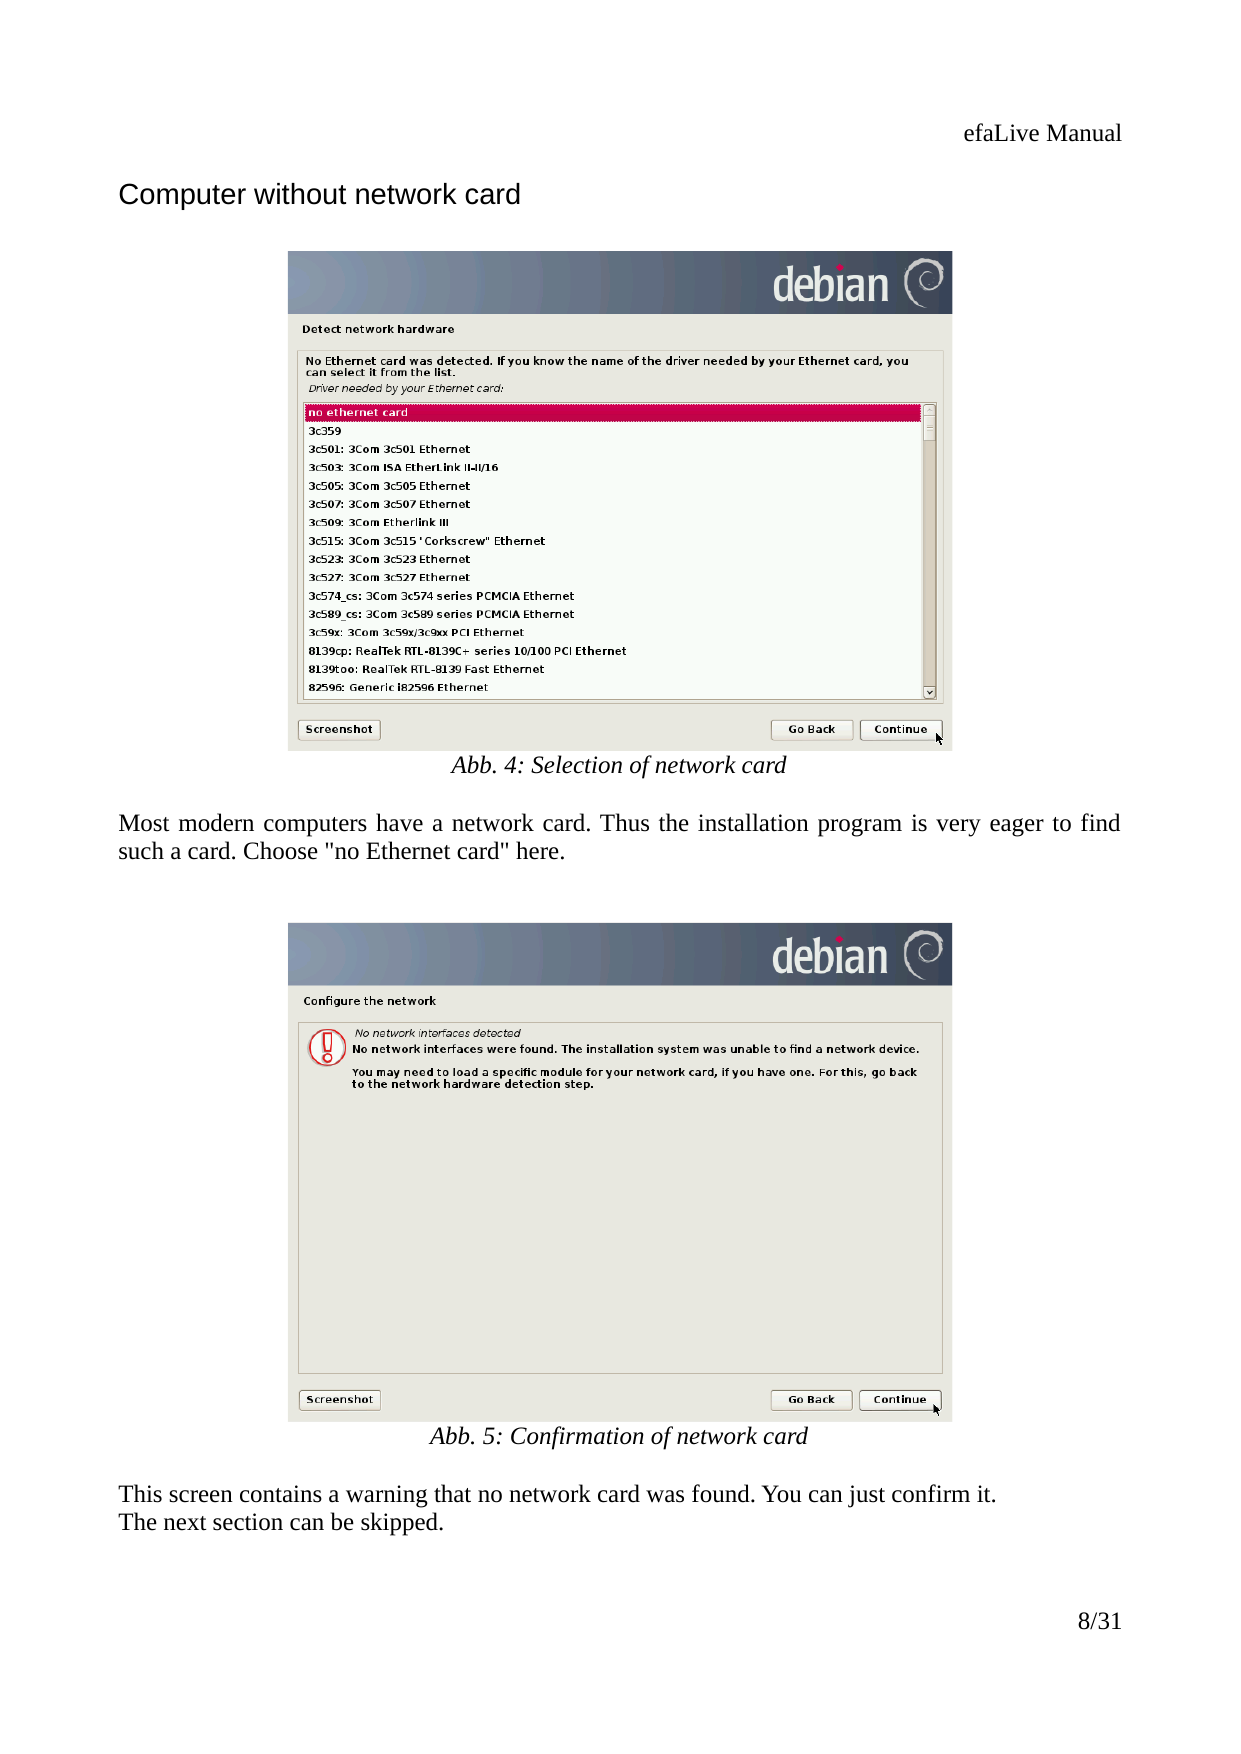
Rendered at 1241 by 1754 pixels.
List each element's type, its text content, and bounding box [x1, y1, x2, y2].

subtitle Computer without network card [118, 177, 1122, 211]
text This screen contains a warning that no network card was found. You can just confirm it. [118, 1479, 1122, 1507]
text Abb. 5: Confirmation of network card [288, 1422, 952, 1450]
picture [287, 251, 953, 751]
picture [287, 922, 953, 1422]
text Most modern computers have a network card. Thus the installation program is very eager to find such a card. Choose "no Ethernet card" here. [118, 808, 1122, 865]
text The next section can be skipped. [118, 1507, 1122, 1536]
text Abb. 4: Selection of network card [288, 751, 952, 779]
